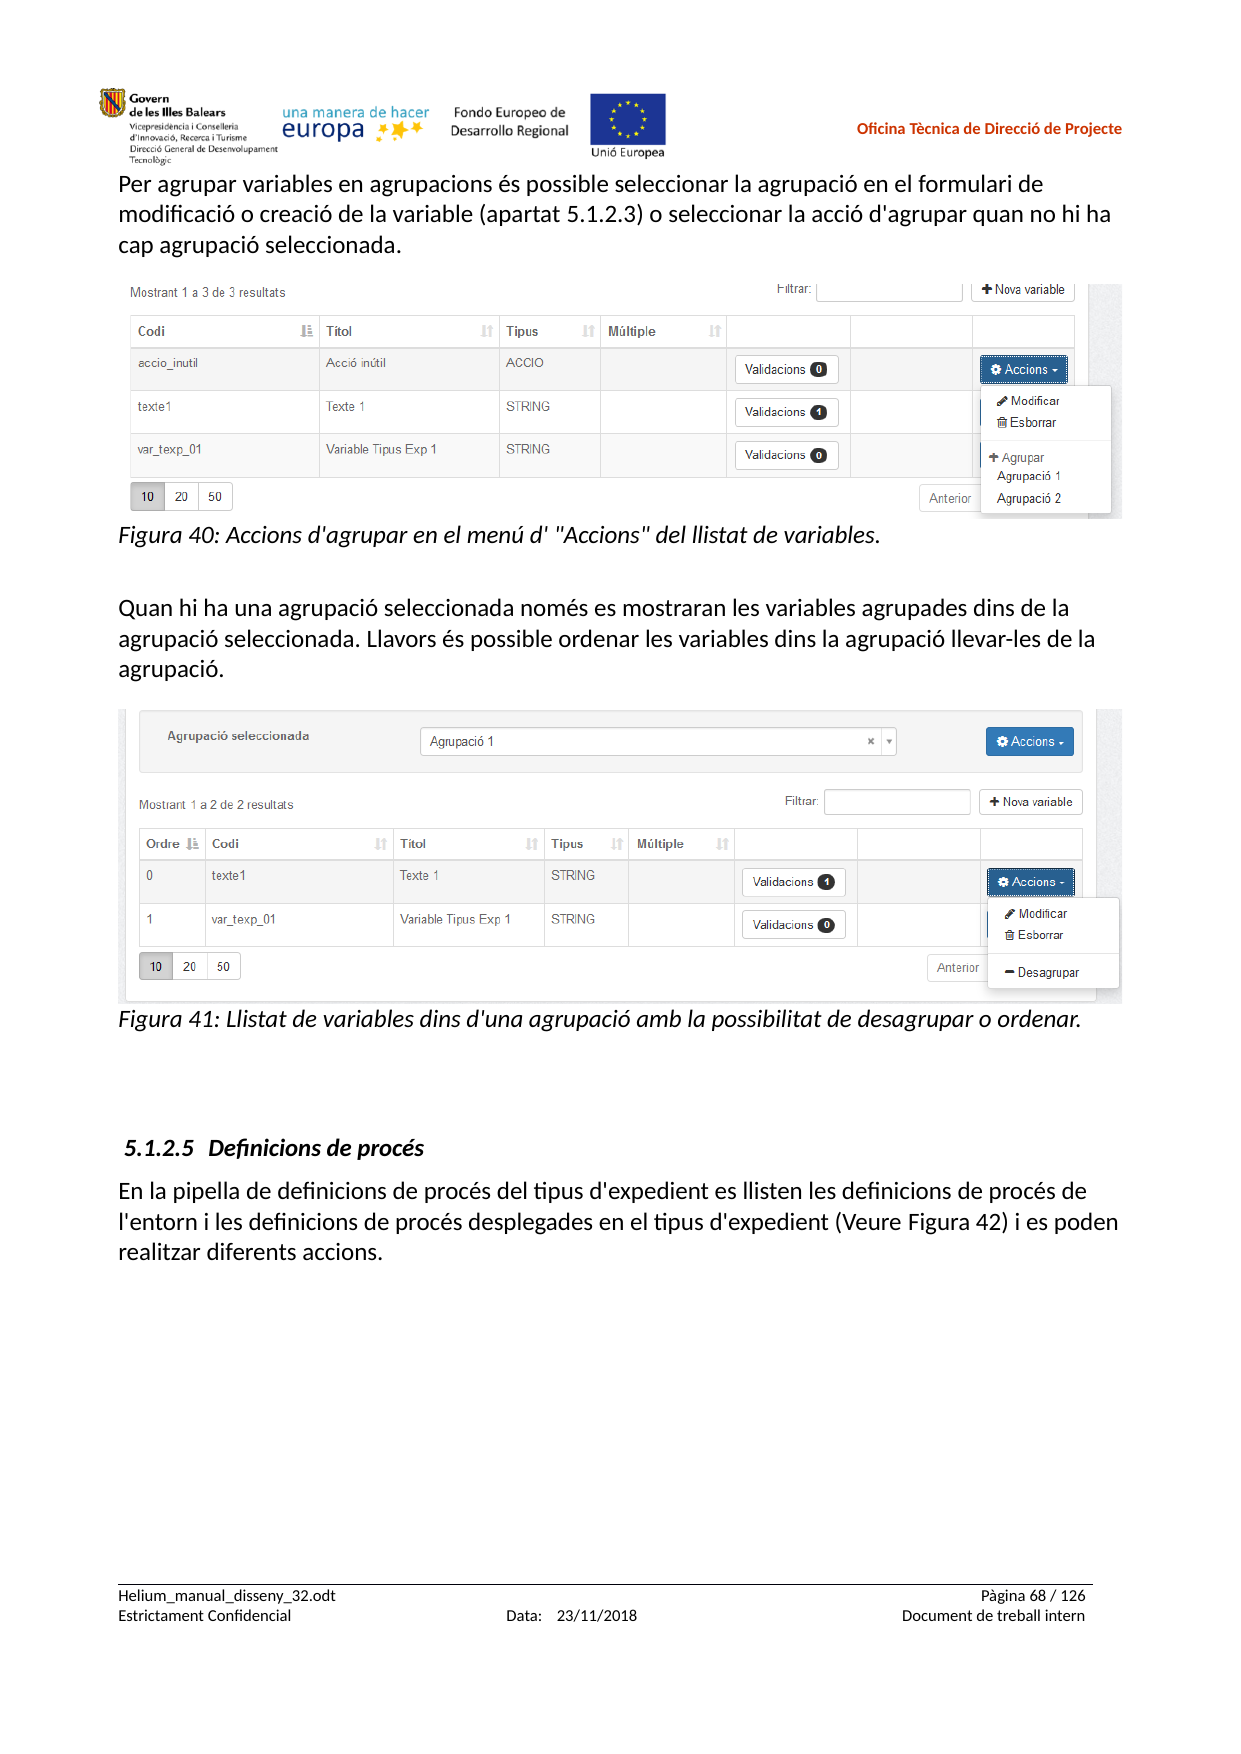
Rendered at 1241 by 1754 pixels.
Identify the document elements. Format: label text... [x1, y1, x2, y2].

picture [118, 284, 1123, 519]
text En la pipella de definicions de procés del tipus d'expedient es llisten les definicions de procés de l'entorn i les definicions de procés desplegades en el tipus d'expedient (Veure Figura 42) i es poden realitzar diferents accions. [118, 1175, 1122, 1267]
picture [118, 709, 1123, 1004]
text Figura 40: Accions d'agrupar en el menú d' "Accions" del llistat de variables. [118, 519, 1122, 549]
text Figura 41: Llistat de variables dins d'una agrupació amb la possibilitat de desagrupar o ordenar. [118, 1004, 1122, 1034]
text Per agrupar variables en agrupacions és possible seleccionar la agrupació en el formulari de modificació o creació de la variable (apartat 5.1.2.3) o seleccionar la acció d'agrupar quan no hi ha cap agrupació seleccionada. [118, 168, 1122, 259]
text Quan hi ha una agrupació seleccionada només es mostraran les variables agrupades dins de la agrupació seleccionada. Llavors és possible ordenar les variables dins la agrupació llevar-les de la agrupació. [118, 592, 1122, 684]
picture [99, 87, 668, 166]
subtitle Definicions de procés [118, 1133, 1122, 1163]
